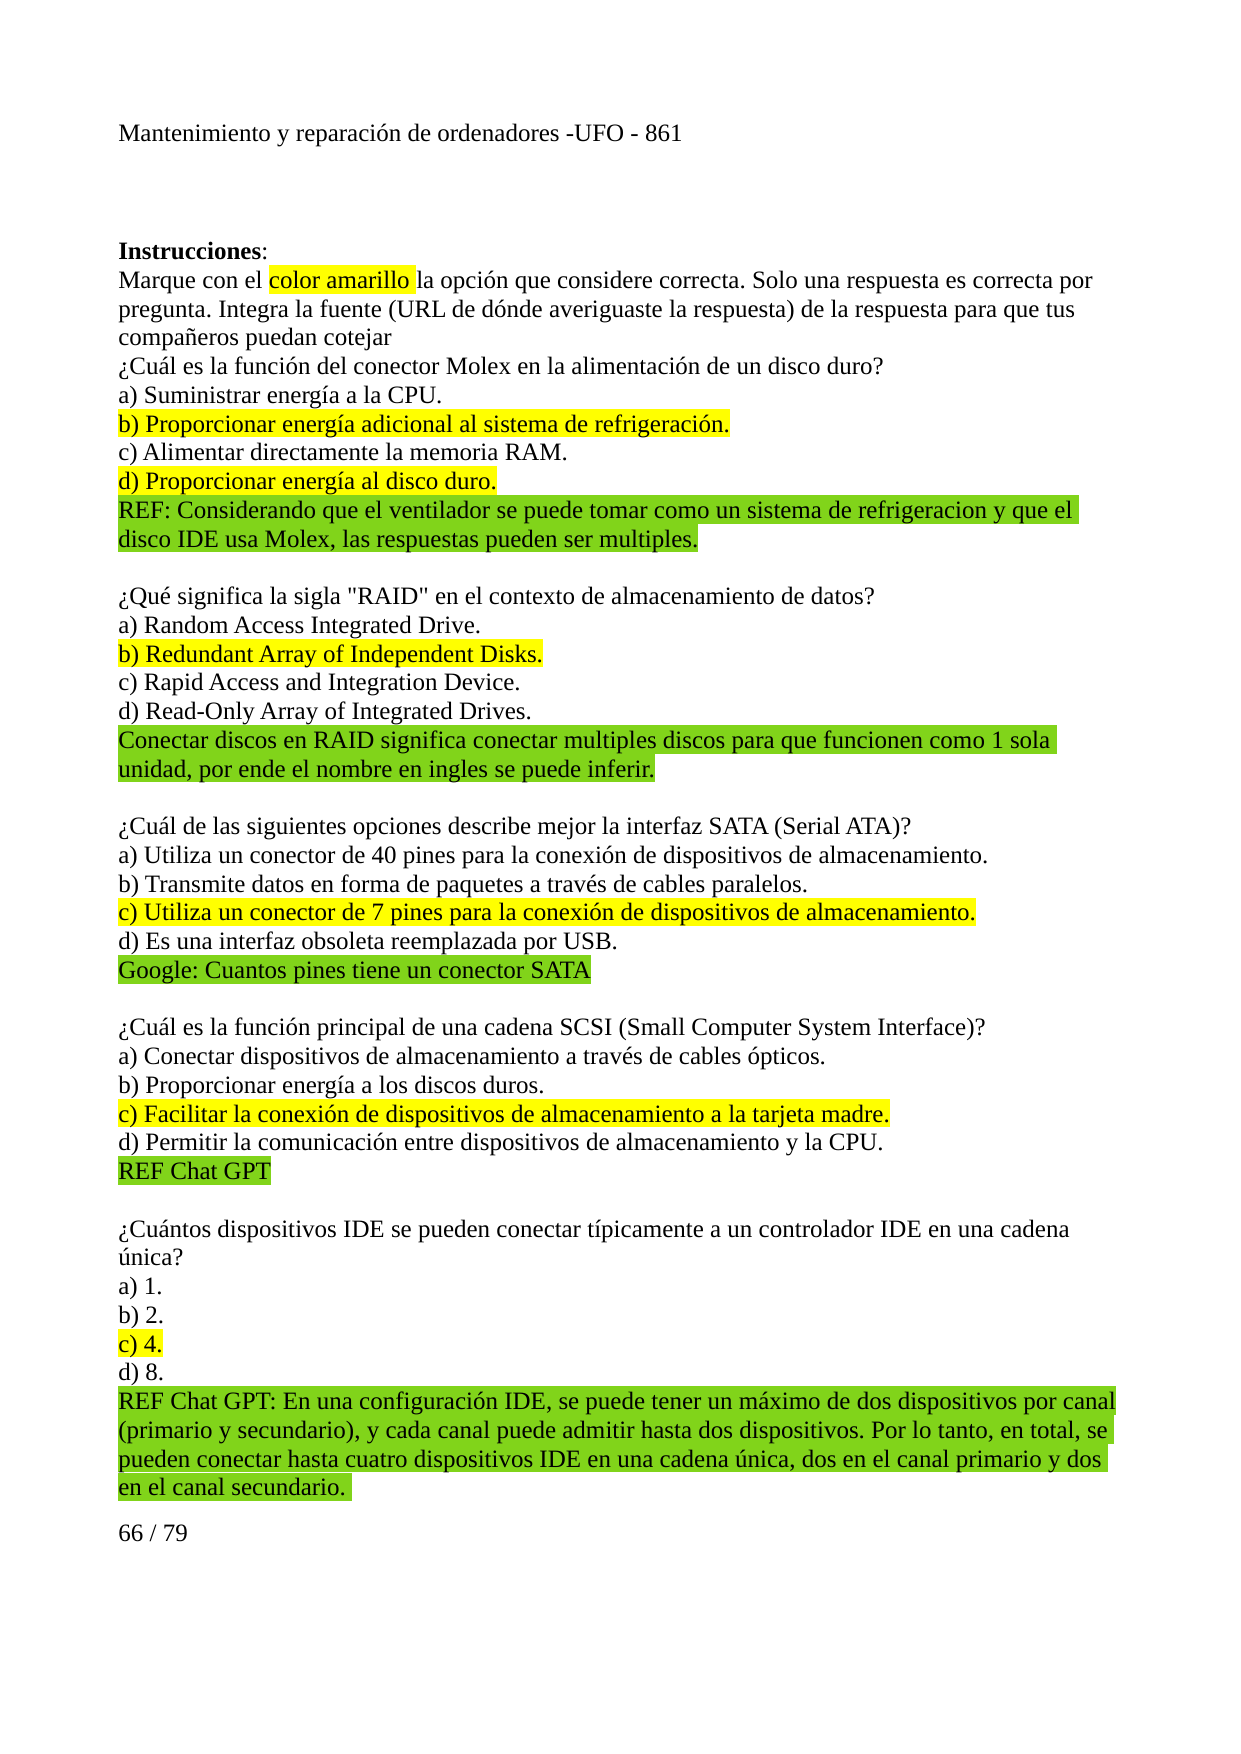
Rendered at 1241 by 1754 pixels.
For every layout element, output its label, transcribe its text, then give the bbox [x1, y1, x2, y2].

text d) Permitir la comunicación entre dispositivos de almacenamiento y la CPU. [118, 1127, 1122, 1156]
text b) Redundant Array of Independent Disks. [118, 639, 1122, 667]
text Conectar discos en RAID significa conectar multiples discos para que funcionen como 1 sola unidad, por ende el nombre en ingles se puede inferir. [118, 725, 1122, 782]
text ¿Cuál es la función del conector Molex en la alimentación de un disco duro? [118, 351, 1122, 380]
text ¿Cuál es la función principal de una cadena SCSI (Small Computer System Interface)? [118, 1012, 1122, 1041]
text d) 8. [118, 1357, 1122, 1386]
text ¿Qué significa la sigla "RAID" en el contexto de almacenamiento de datos? [118, 581, 1122, 610]
text a) Random Access Integrated Drive. [118, 610, 1122, 639]
text b) Proporcionar energía a los discos duros. [118, 1070, 1122, 1099]
text c) Alimentar directamente la memoria RAM. [118, 437, 1122, 466]
text REF Chat GPT: En una configuración IDE, se puede tener un máximo de dos dispositivos por canal (primario y secundario), y cada canal puede admitir hasta dos dispositivos. Por lo tanto, en total, se pueden conectar hasta cuatro dispositivos IDE en una cadena única, dos en el canal primario y dos en el canal secundario. [118, 1386, 1122, 1501]
text Google: Cuantos pines tiene un conector SATA [118, 955, 1122, 984]
text b) Proporcionar energía adicional al sistema de refrigeración. [118, 409, 1122, 437]
text c) Utiliza un conector de 7 pines para la conexión de dispositivos de almacenamiento. [118, 897, 1122, 926]
text REF: Considerando que el ventilador se puede tomar como un sistema de refrigeracion y que el disco IDE usa Molex, las respuestas pueden ser multiples. [118, 495, 1122, 552]
text c) Facilitar la conexión de dispositivos de almacenamiento a la tarjeta madre. [118, 1099, 1122, 1127]
text ¿Cuántos dispositivos IDE se pueden conectar típicamente a un controlador IDE en una cadena única? [118, 1214, 1122, 1271]
text b) 2. [118, 1300, 1122, 1329]
text b) Transmite datos en forma de paquetes a través de cables paralelos. [118, 869, 1122, 897]
text REF Chat GPT [118, 1156, 1122, 1185]
text d) Read-Only Array of Integrated Drives. [118, 696, 1122, 725]
text a) Conectar dispositivos de almacenamiento a través de cables ópticos. [118, 1041, 1122, 1070]
text Instrucciones: [118, 236, 1122, 265]
text a) 1. [118, 1271, 1122, 1300]
text c) Rapid Access and Integration Device. [118, 667, 1122, 696]
text a) Utiliza un conector de 40 pines para la conexión de dispositivos de almacenamiento. [118, 840, 1122, 869]
text a) Suministrar energía a la CPU. [118, 380, 1122, 409]
text c) 4. [118, 1329, 1122, 1357]
text d) Proporcionar energía al disco duro. [118, 466, 1122, 495]
text d) Es una interfaz obsoleta reemplazada por USB. [118, 926, 1122, 955]
text Marque con el color amarillo la opción que considere correcta. Solo una respuesta es correcta por pregunta. Integra la fuente (URL de dónde averiguaste la respuesta) de la respuesta para que tus compañeros puedan cotejar [118, 265, 1122, 351]
text ¿Cuál de las siguientes opciones describe mejor la interfaz SATA (Serial ATA)? [118, 811, 1122, 840]
